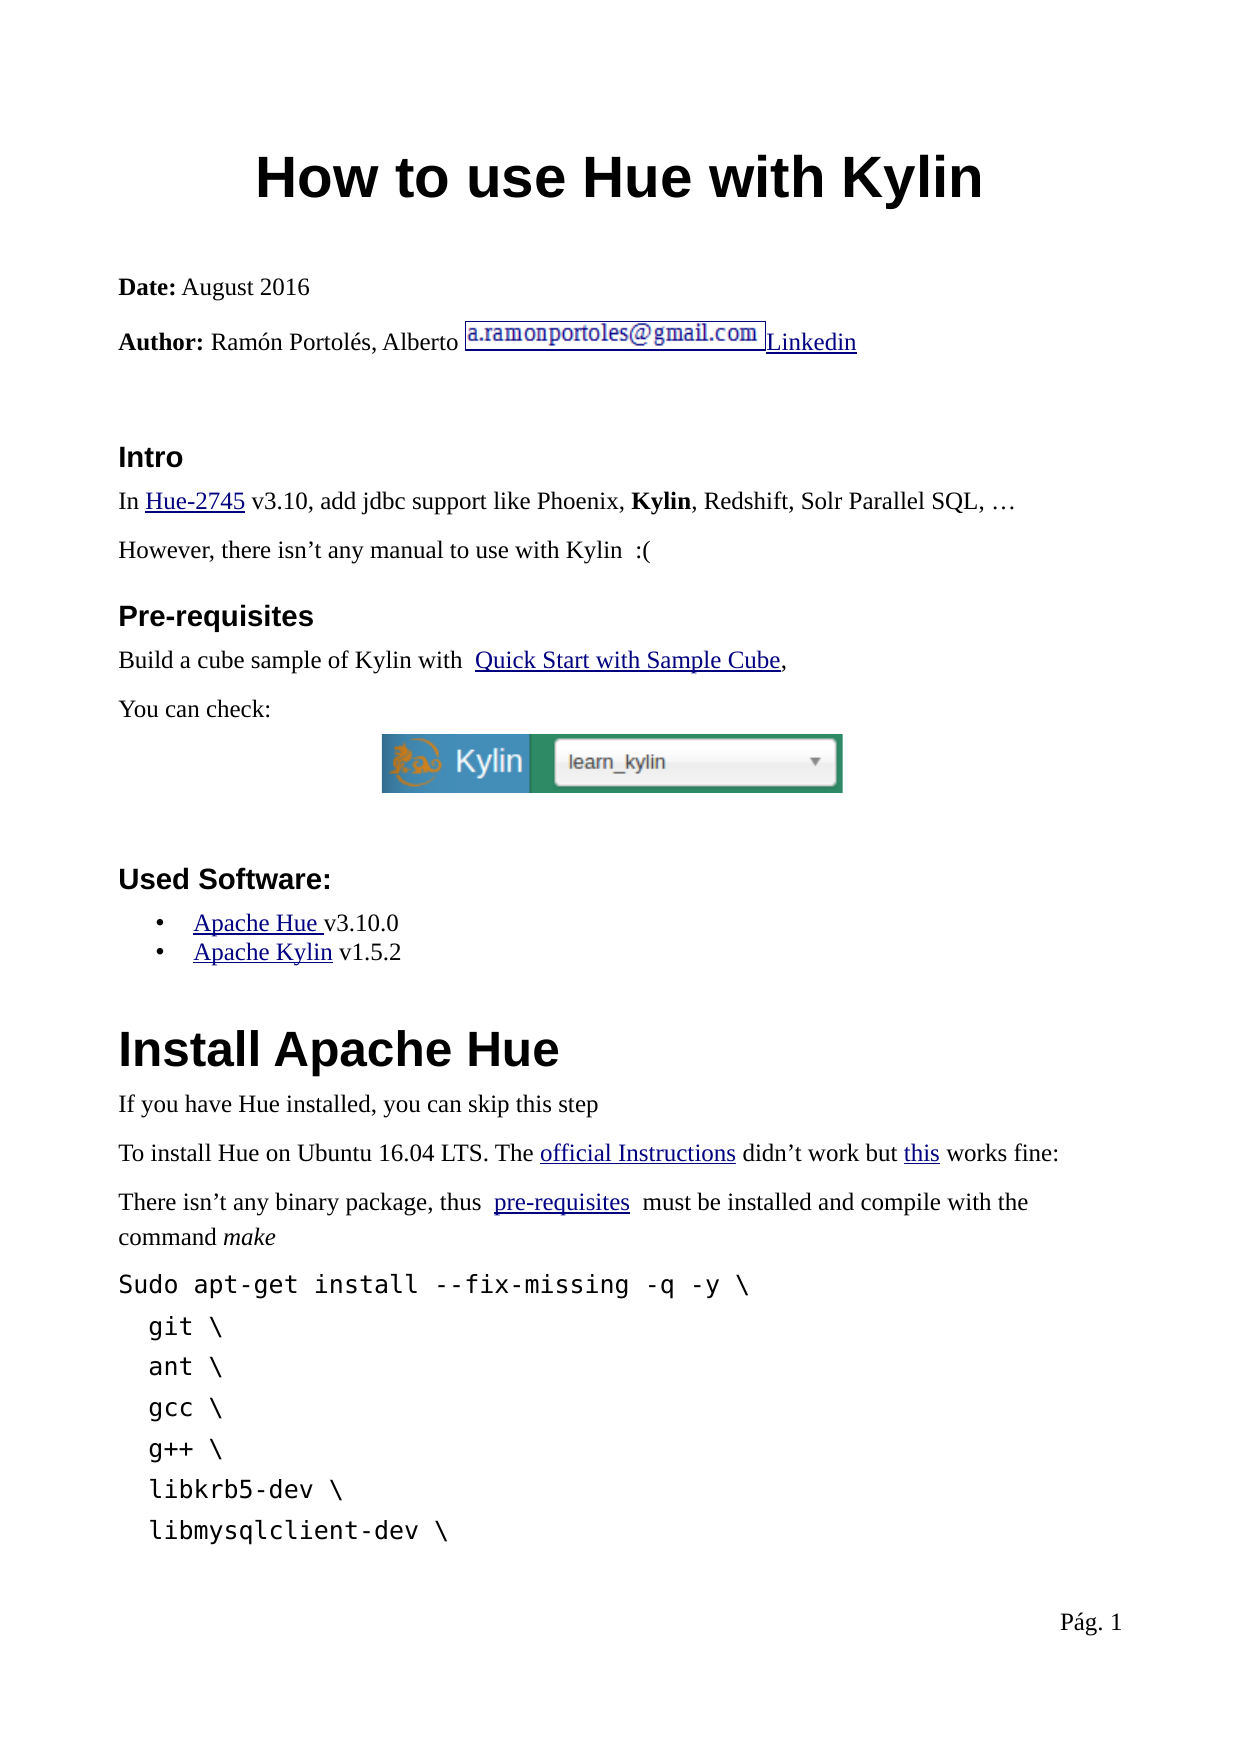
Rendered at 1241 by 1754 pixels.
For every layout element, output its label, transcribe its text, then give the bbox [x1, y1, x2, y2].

text To install Hue on Ubuntu 16.04 LTS. The official Instructions didn’t work but this works fine: [118, 1138, 1122, 1167]
text In Hue-2745 v3.10, add jdbc support like Phoenix, Kylin, Redshift, Solr Parallel SQL, … [118, 486, 1122, 515]
text gcc \ [118, 1393, 1122, 1423]
list Apache Hue v3.10.0 [156, 908, 1122, 937]
subtitle Install Apache Hue [118, 1019, 1122, 1077]
text However, there isn’t any manual to use with Kylin :( [118, 535, 1122, 564]
subtitle Intro [118, 440, 1122, 474]
list Apache Kylin v1.5.2 [156, 937, 1122, 966]
text libkrb5-dev \ [118, 1475, 1122, 1504]
picture [466, 322, 765, 349]
text There isn’t any binary package, thus pre-requisites must be installed and compile with the command make [118, 1187, 1122, 1250]
text libmysqlclient-dev \ [118, 1516, 1122, 1546]
text If you have Hue installed, you can skip this step [118, 1089, 1122, 1118]
text ant \ [118, 1353, 1122, 1382]
text g++ \ [118, 1434, 1122, 1464]
picture [381, 734, 843, 793]
title How to use Hue with Kylin [118, 143, 1122, 210]
subtitle Pre-requisites [118, 599, 1122, 633]
text Date: August 2016 [118, 272, 1122, 301]
text Build a cube sample of Kylin with Quick Start with Sample Cube, [118, 645, 1122, 674]
text You can check: [118, 694, 1122, 723]
subtitle Used Software: [118, 862, 1122, 896]
text Author: Ramón Portolés, Alberto Linkedin [118, 321, 1122, 356]
text git \ [118, 1312, 1122, 1341]
text Sudo apt-get install --fix-missing -q -y \ [118, 1271, 1122, 1300]
